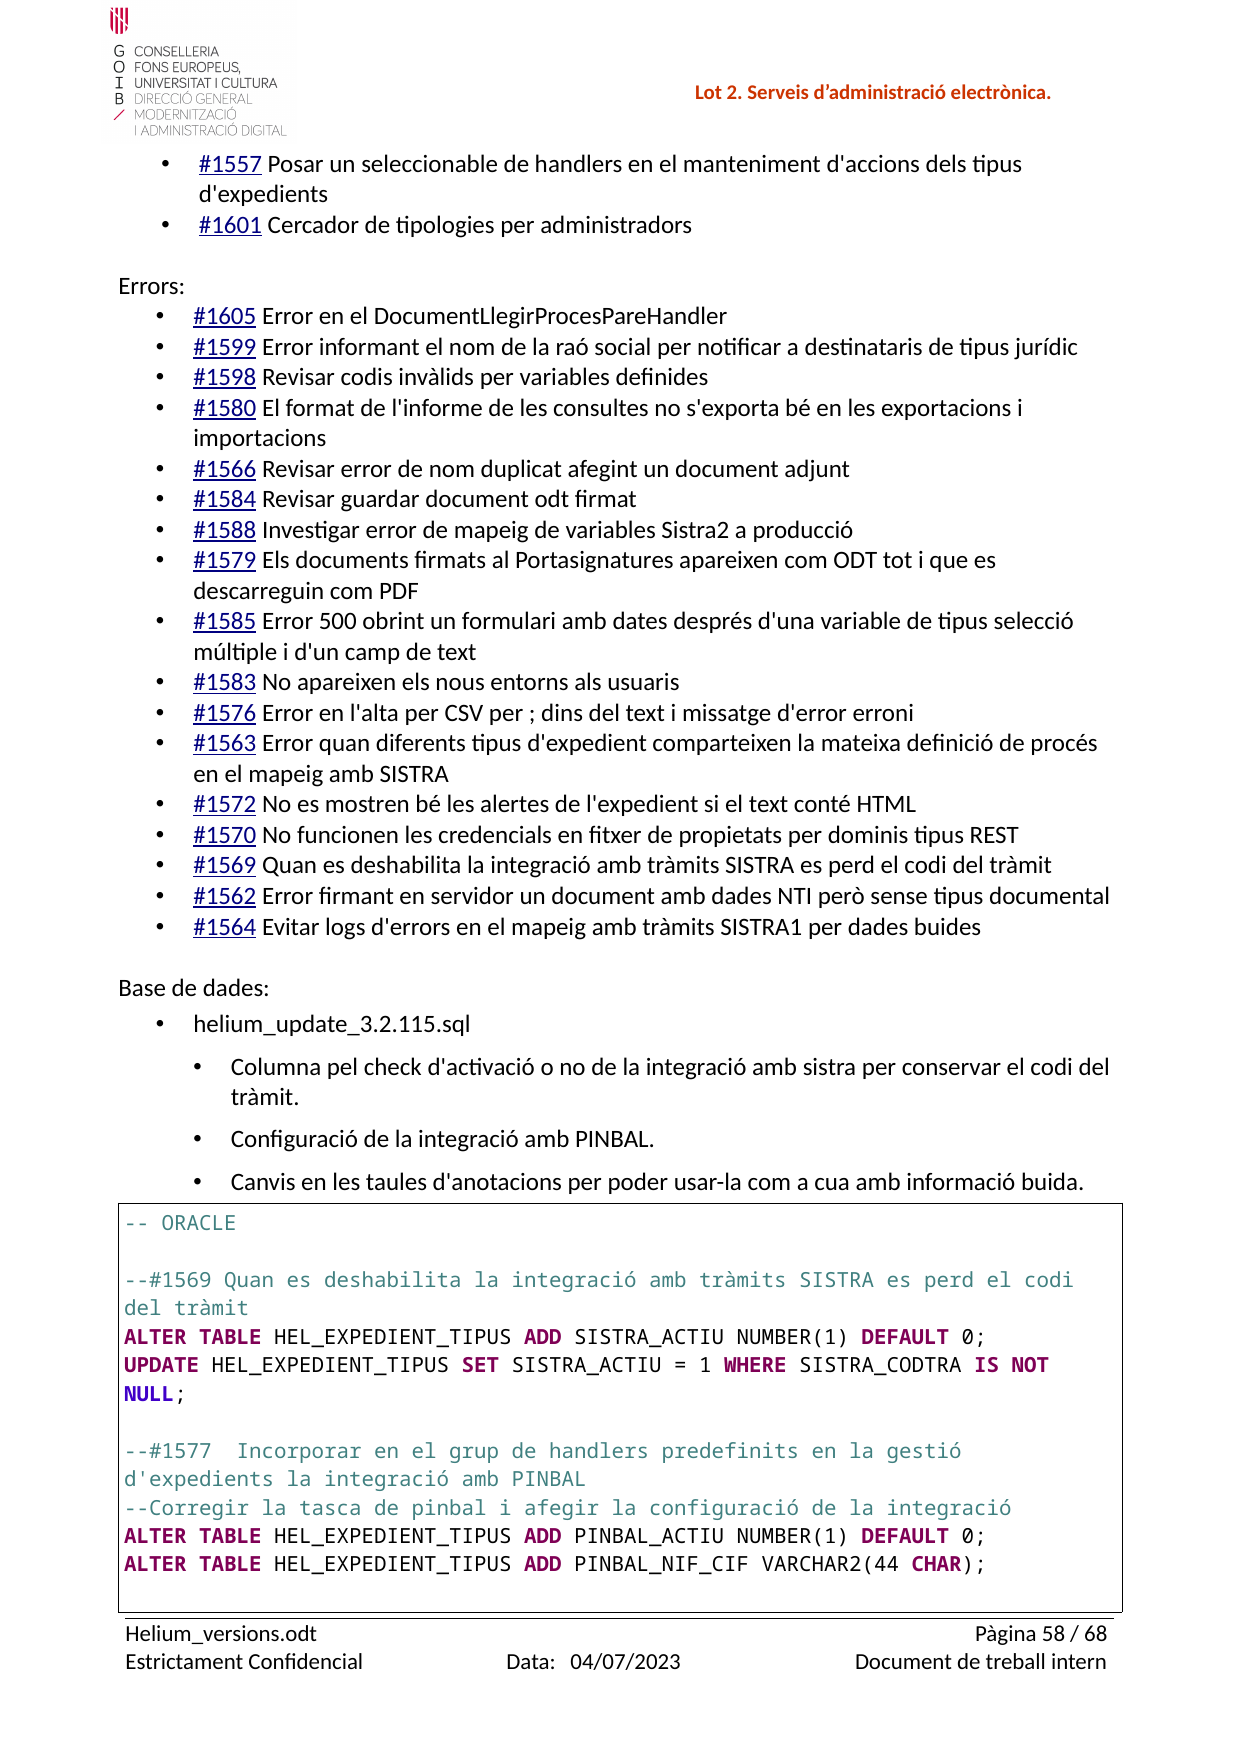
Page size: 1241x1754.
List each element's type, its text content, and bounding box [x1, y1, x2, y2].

list #1572 No es mostren bé les alertes de l'expedient si el text conté HTML [156, 789, 1122, 819]
list #1584 Revisar guardar document odt firmat [156, 483, 1122, 514]
list #1570 No funcionen les credencials en fitxer de propietats per dominis tipus REST [156, 819, 1122, 850]
list #1605 Error en el DocumentLlegirProcesPareHandler [156, 300, 1122, 331]
list #1566 Revisar error de nom duplicat afegint un document adjunt [156, 453, 1122, 483]
text Errors: [118, 270, 1122, 300]
list #1563 Error quan diferents tipus d'expedient comparteixen la mateixa definició de procés en el mapeig amb SISTRA [156, 728, 1122, 789]
list #1562 Error firmant en servidor un document amb dades NTI però sense tipus documental [156, 880, 1122, 911]
list #1585 Error 500 obrint un formulari amb dates després d'una variable de tipus selecció múltiple i d'un camp de text [156, 606, 1122, 667]
list Columna pel check d'activació o no de la integració amb sistra per conservar el codi del tràmit. [193, 1051, 1122, 1112]
list #1576 Error en l'alta per CSV per ; dins del text i missatge d'error erroni [156, 697, 1122, 728]
text Base de dades: [118, 972, 1122, 1002]
list #1580 El format de l'informe de les consultes no s'exporta bé en les exportacions i importacions [156, 392, 1122, 453]
list #1557 Posar un seleccionable de handlers en el manteniment d'accions dels tipus d'expedients [161, 148, 1122, 209]
picture [100, 0, 297, 144]
list #1579 Els documents firmats al Portasignatures apareixen com ODT tot i que es descarreguin com PDF [156, 544, 1122, 606]
list #1583 No apareixen els nous entorns als usuaris [156, 667, 1122, 697]
list Configuració de la integració amb PINBAL. [193, 1123, 1122, 1154]
list #1569 Quan es deshabilita la integració amb tràmits SISTRA es perd el codi del tràmit [156, 850, 1122, 880]
table_header -- ORACLE --#1569 Quan es deshabilita la integració amb tràmits SISTRA es perd el codi del tràmit ALTER TABLE HEL_EXPEDIENT_TIPUS ADD SISTRA_ACTIU NUMBER(1) DEFAULT 0; UPDATE HEL_EXPEDIENT_TIPUS SET SISTRA_ACTIU = 1 WHERE SISTRA_CODTRA IS NOT NULL; --#1577 Incorporar en el grup de handlers predefinits en la gestió d'expedients la integració amb PINBAL --Corregir la tasca de pinbal i afegir la configuració de la integració ALTER TABLE HEL_EXPEDIENT_TIPUS ADD PINBAL_ACTIU NUMBER(1) DEFAULT 0; ALTER TABLE HEL_EXPEDIENT_TIPUS ADD PINBAL_NIF_CIF VARCHAR2(44 CHAR); [119, 1204, 1122, 1612]
list #1598 Revisar codis invàlids per variables definides [156, 361, 1122, 392]
list Canvis en les taules d'anotacions per poder usar-la com a cua amb informació buida. [193, 1166, 1122, 1196]
list #1564 Evitar logs d'errors en el mapeig amb tràmits SISTRA1 per dades buides [156, 911, 1122, 941]
list #1601 Cercador de tipologies per administradors [161, 209, 1122, 239]
list #1599 Error informant el nom de la raó social per notificar a destinataris de tipus jurídic [156, 331, 1122, 361]
list #1588 Investigar error de mapeig de variables Sistra2 a producció [156, 514, 1122, 544]
list helium_update_3.2.115.sql [156, 1008, 1122, 1039]
